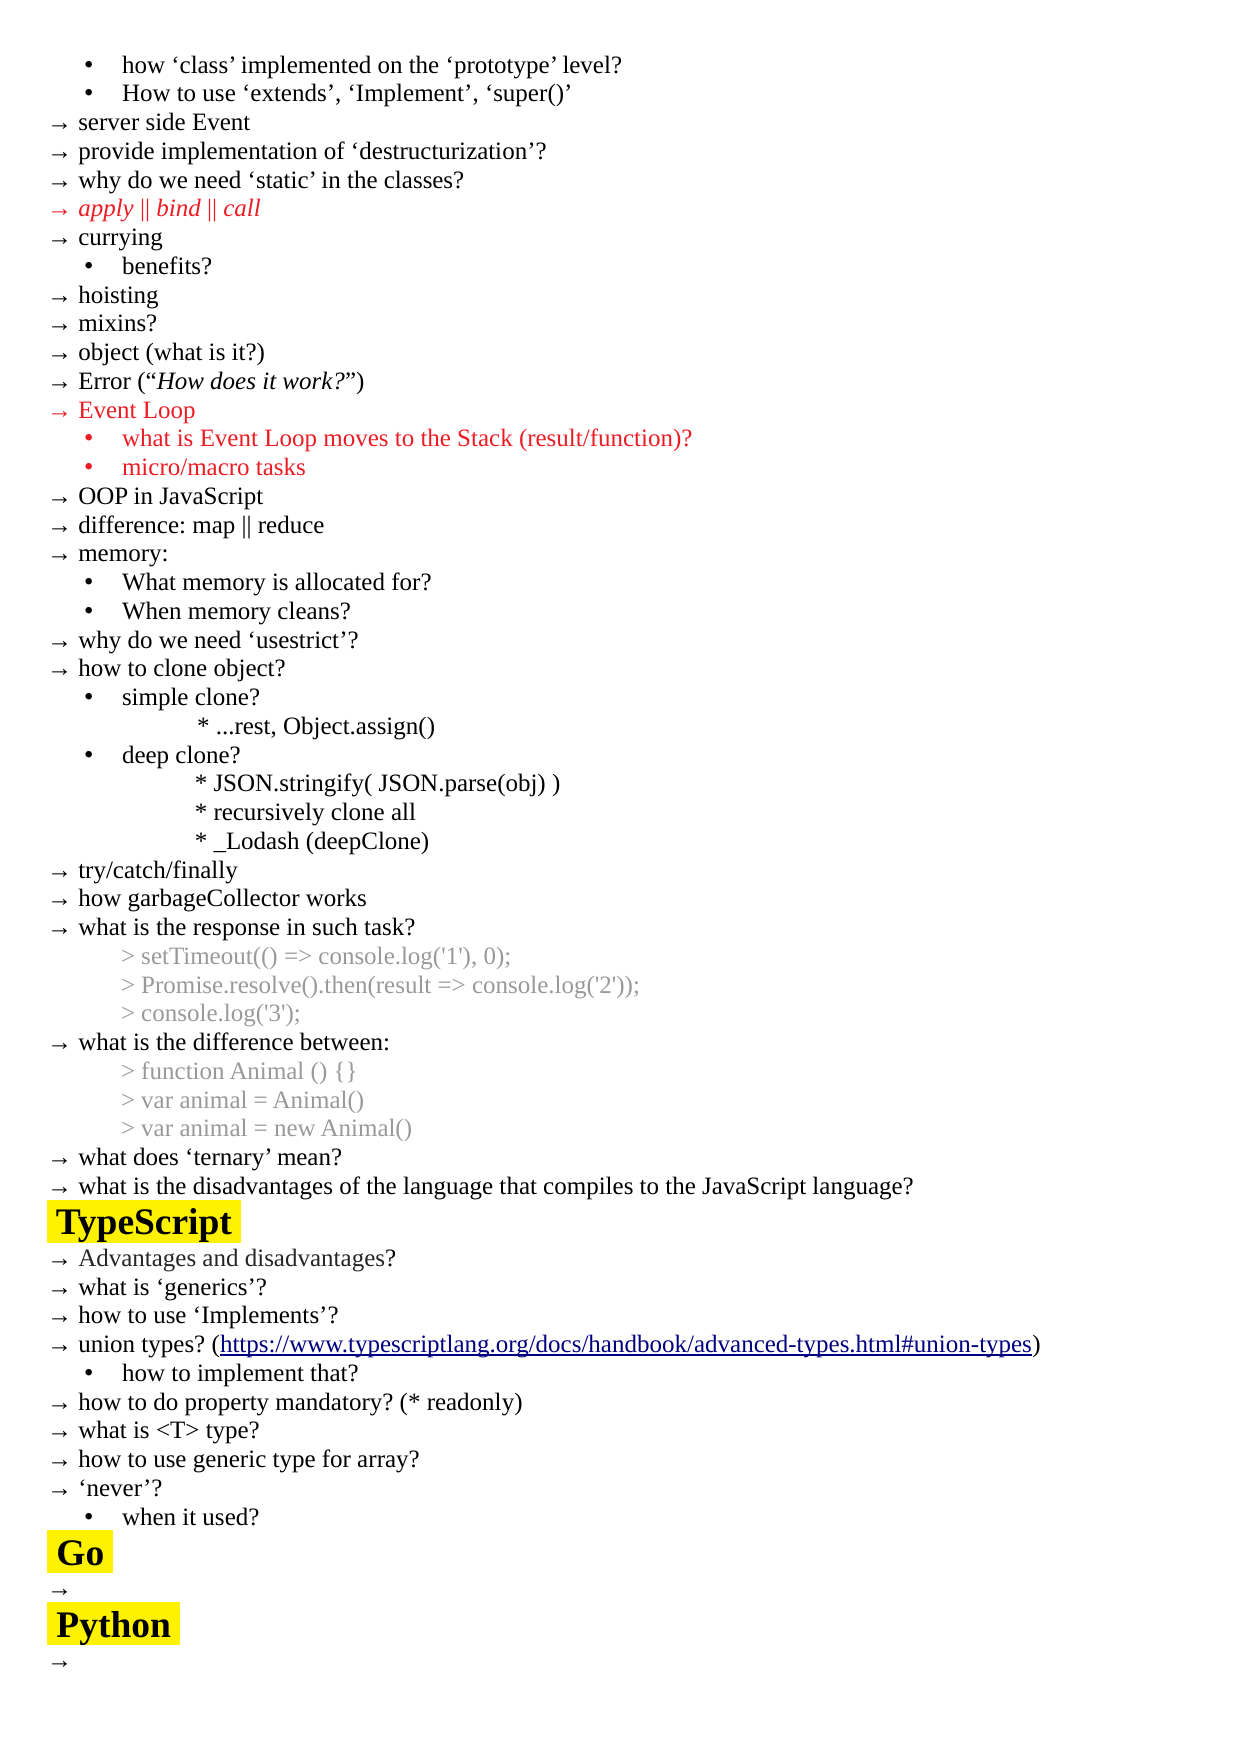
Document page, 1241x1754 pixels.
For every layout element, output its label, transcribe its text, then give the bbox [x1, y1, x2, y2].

list when it used? [84, 1502, 1200, 1530]
text → OOP in JavaScript [47, 481, 1200, 510]
text → server side Event [47, 107, 1200, 136]
text > console.log('3'); [47, 998, 1200, 1027]
text → mixins? [47, 308, 1200, 337]
list What memory is allocated for? [84, 567, 1200, 596]
text → [47, 1573, 1200, 1602]
text → Error (“How does it work?”) [47, 366, 1200, 395]
text → what is the difference between: [47, 1027, 1200, 1056]
text > function Animal () {} [47, 1056, 1200, 1085]
text → try/catch/finally [47, 855, 1200, 883]
text → difference: map || reduce [47, 510, 1200, 538]
list How to use ‘extends’, ‘Implement’, ‘super()’ [84, 78, 1200, 107]
text → how to use ‘Implements’? [47, 1300, 1200, 1329]
text → why do we need ‘static’ in the classes? [47, 165, 1200, 193]
text → what is <T> type? [47, 1415, 1200, 1444]
text TypeScript [47, 1200, 1200, 1243]
text > Promise.resolve().then(result => console.log('2')); [47, 970, 1200, 998]
text → memory: [47, 538, 1200, 567]
text → why do we need ‘usestrict’? [47, 625, 1200, 653]
list micro/macro tasks [84, 452, 1200, 481]
text → how to do property mandatory? (* readonly) [47, 1387, 1200, 1415]
text * JSON.stringify( JSON.parse(obj) ) [47, 768, 1200, 797]
list When memory cleans? [84, 596, 1200, 625]
list how ‘class’ implemented on the ‘prototype’ level? [84, 50, 1200, 78]
list how to implement that? [84, 1358, 1200, 1387]
text → provide implementation of ‘destructurization’? [47, 136, 1200, 165]
text → currying [47, 222, 1200, 251]
list * ...rest, Object.assign() [159, 711, 1200, 740]
text → ‘never’? [47, 1473, 1200, 1502]
text → what does ‘ternary’ mean? [47, 1142, 1200, 1171]
text > setTimeout(() => console.log('1'), 0); [47, 941, 1200, 970]
text → how garbageCollector works [47, 883, 1200, 912]
text → what is ‘generics’? [47, 1272, 1200, 1300]
text * _Lodash (deepClone) [47, 826, 1200, 855]
text → [47, 1645, 1200, 1674]
text → Advantages and disadvantages? [47, 1243, 1200, 1272]
text → apply || bind || call [47, 193, 1200, 222]
text > var animal = new Animal() [47, 1113, 1200, 1142]
text → how to use generic type for array? [47, 1444, 1200, 1473]
list simple clone? [84, 682, 1200, 711]
list deep clone? [84, 740, 1200, 768]
text → union types? (https://www.typescriptlang.org/docs/handbook/advanced-types.html#union-types) [47, 1329, 1200, 1358]
text → how to clone object? [47, 653, 1200, 682]
text * recursively clone all [47, 797, 1200, 826]
text > var animal = Animal() [47, 1085, 1200, 1113]
text → what is the response in such task? [47, 912, 1200, 941]
text → hoisting [47, 280, 1200, 308]
text Python [47, 1602, 1200, 1645]
text → Event Loop [47, 395, 1200, 423]
text → object (what is it?) [47, 337, 1200, 366]
list what is Event Loop moves to the Stack (result/function)? [84, 423, 1200, 452]
list benefits? [84, 251, 1200, 280]
text Go [47, 1530, 1200, 1573]
text → what is the disadvantages of the language that compiles to the JavaScript language? [47, 1171, 1200, 1200]
